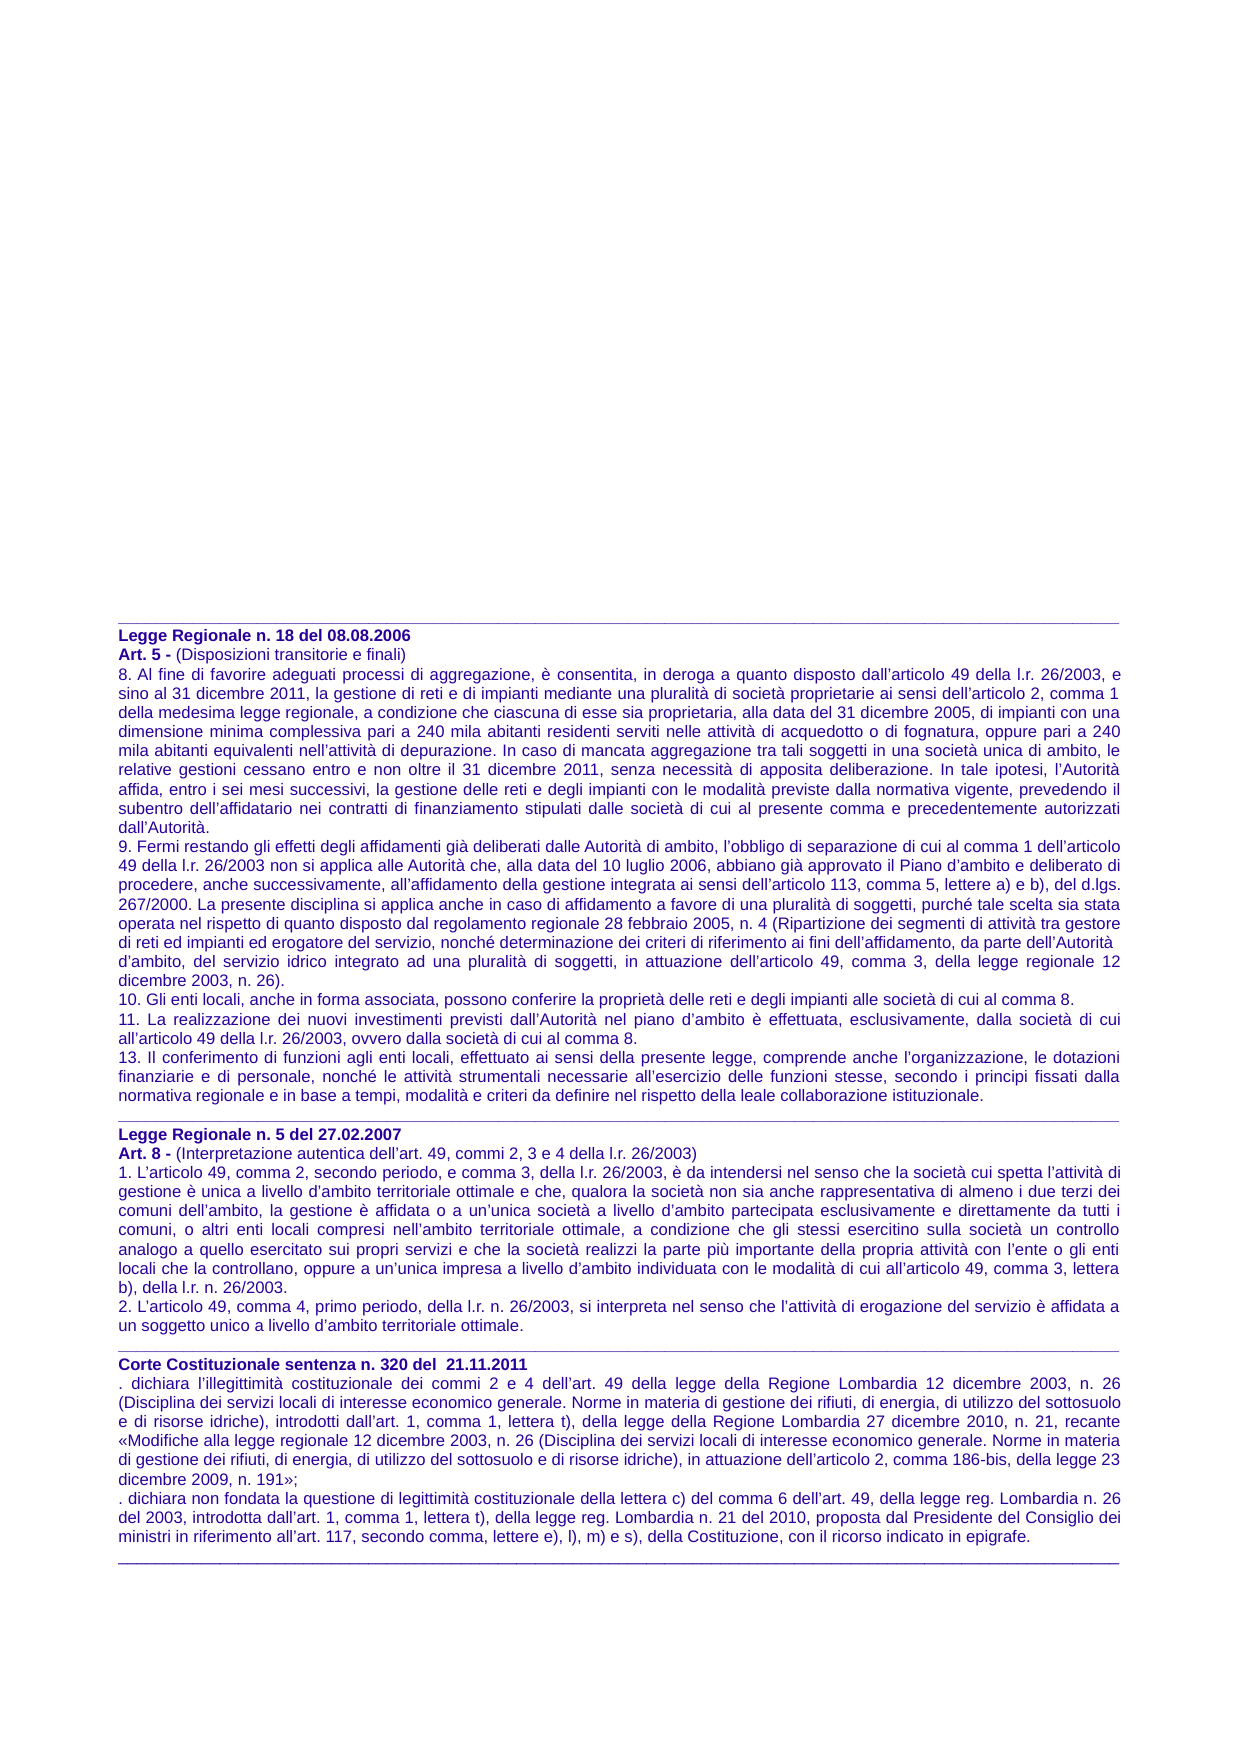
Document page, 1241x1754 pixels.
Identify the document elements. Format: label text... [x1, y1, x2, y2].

text 2. L’articolo 49, comma 4, primo periodo, della l.r. n. 26/2003, si interpreta nel senso che l’attività di erogazione del servizio è affidata a un soggetto unico a livello d’ambito territoriale ottimale. [118, 1297, 1122, 1335]
text 11. La realizzazione dei nuovi investimenti previsti dall’Autorità nel piano d’ambito è effettuata, esclusivamente, dalla società di cui all’articolo 49 della l.r. 26/2003, ovvero dalla società di cui al comma 8. [118, 1009, 1122, 1048]
text 1. L’articolo 49, comma 2, secondo periodo, e comma 3, della l.r. 26/2003, è da intendersi nel senso che la società cui spetta l’attività di gestione è unica a livello d’ambito territoriale ottimale e che, qualora la società non sia anche rappresentativa di almeno i due terzi dei comuni dell’ambito, la gestione è affidata o a un’unica società a livello d’ambito partecipata esclusivamente e direttamente da tutti i comuni, o altri enti locali compresi nell’ambito territoriale ottimale, a condizione che gli stessi esercitino sulla società un controllo analogo a quello esercitato sui propri servizi e che la società realizzi la parte più importante della propria attività con l’ente o gli enti locali che la controllano, oppure a un’unica impresa a livello d’ambito individuata con le modalità di cui all’articolo 49, comma 3, lettera b), della l.r. n. 26/2003. [118, 1163, 1122, 1297]
text 8. Al fine di favorire adeguati processi di aggregazione, è consentita, in deroga a quanto disposto dall’articolo 49 della l.r. 26/2003, e sino al 31 dicembre 2011, la gestione di reti e di impianti mediante una pluralità di società proprietarie ai sensi dell’articolo 2, comma 1 della medesima legge regionale, a condizione che ciascuna di esse sia proprietaria, alla data del 31 dicembre 2005, di impianti con una dimensione minima complessiva pari a 240 mila abitanti residenti serviti nelle attività di acquedotto o di fognatura, oppure pari a 240 mila abitanti equivalenti nell’attività di depurazione. In caso di mancata aggregazione tra tali soggetti in una società unica di ambito, le relative gestioni cessano entro e non oltre il 31 dicembre 2011, senza necessità di apposita deliberazione. In tale ipotesi, l’Autorità affida, entro i sei mesi successivi, la gestione delle reti e degli impianti con le modalità previste dalla normativa vigente, prevedendo il subentro dell’affidatario nei contratti di finanziamento stipulati dalle società di cui al presente comma e precedentemente autorizzati dall’Autorità. [118, 664, 1122, 837]
text Art. 5 - (Disposizioni transitorie e finali) [118, 645, 1122, 664]
text ____________________________________________________________________________________________________________ [118, 1105, 1122, 1124]
text Legge Regionale n. 5 del 27.02.2007 [118, 1124, 1122, 1143]
text Corte Costituzionale sentenza n. 320 del 21.11.2011 [118, 1354, 1122, 1373]
text . dichiara non fondata la questione di legittimità costituzionale della lettera c) del comma 6 dell’art. 49, della legge reg. Lombardia n. 26 del 2003, introdotta dall’art. 1, comma 1, lettera t), della legge reg. Lombardia n. 21 del 2010, proposta dal Presidente del Consiglio dei ministri in riferimento all’art. 117, secondo comma, lettere e), l), m) e s), della Costituzione, con il ricorso indicato in epigrafe. [118, 1488, 1122, 1546]
text Legge Regionale n. 18 del 08.08.2006 [118, 626, 1122, 645]
text ____________________________________________________________________________________________________________ [118, 1546, 1122, 1565]
text ____________________________________________________________________________________________________________ [118, 1335, 1122, 1354]
text ____________________________________________________________________________________________________________ [118, 607, 1122, 626]
text d’ambito, del servizio idrico integrato ad una pluralità di soggetti, in attuazione dell’articolo 49, comma 3, della legge regionale 12 dicembre 2003, n. 26). [118, 952, 1122, 990]
text 10. Gli enti locali, anche in forma associata, possono conferire la proprietà delle reti e degli impianti alle società di cui al comma 8. [118, 990, 1122, 1009]
text 9. Fermi restando gli effetti degli affidamenti già deliberati dalle Autorità di ambito, l’obbligo di separazione di cui al comma 1 dell’articolo 49 della l.r. 26/2003 non si applica alle Autorità che, alla data del 10 luglio 2006, abbiano già approvato il Piano d’ambito e deliberato di procedere, anche successivamente, all’affidamento della gestione integrata ai sensi dell’articolo 113, comma 5, lettere a) e b), del d.lgs. 267/2000. La presente disciplina si applica anche in caso di affidamento a favore di una pluralità di soggetti, purché tale scelta sia stata operata nel rispetto di quanto disposto dal regolamento regionale 28 febbraio 2005, n. 4 (Ripartizione dei segmenti di attività tra gestore di reti ed impianti ed erogatore del servizio, nonché determinazione dei criteri di riferimento ai fini dell’affidamento, da parte dell’Autorità [118, 837, 1122, 952]
text 13. Il conferimento di funzioni agli enti locali, effettuato ai sensi della presente legge, comprende anche l’organizzazione, le dotazioni finanziarie e di personale, nonché le attività strumentali necessarie all’esercizio delle funzioni stesse, secondo i principi fissati dalla normativa regionale e in base a tempi, modalità e criteri da definire nel rispetto della leale collaborazione istituzionale. [118, 1048, 1122, 1105]
text Art. 8 - (Interpretazione autentica dell’art. 49, commi 2, 3 e 4 della l.r. 26/2003) [118, 1143, 1122, 1163]
text . dichiara l’illegittimità costituzionale dei commi 2 e 4 dell’art. 49 della legge della Regione Lombardia 12 dicembre 2003, n. 26 (Disciplina dei servizi locali di interesse economico generale. Norme in materia di gestione dei rifiuti, di energia, di utilizzo del sottosuolo e di risorse idriche), introdotti dall’art. 1, comma 1, lettera t), della legge della Regione Lombardia 27 dicembre 2010, n. 21, recante «Modifiche alla legge regionale 12 dicembre 2003, n. 26 (Disciplina dei servizi locali di interesse economico generale. Norme in materia di gestione dei rifiuti, di energia, di utilizzo del sottosuolo e di risorse idriche), in attuazione dell’articolo 2, comma 186-bis, della legge 23 dicembre 2009, n. 191»; [118, 1373, 1122, 1488]
